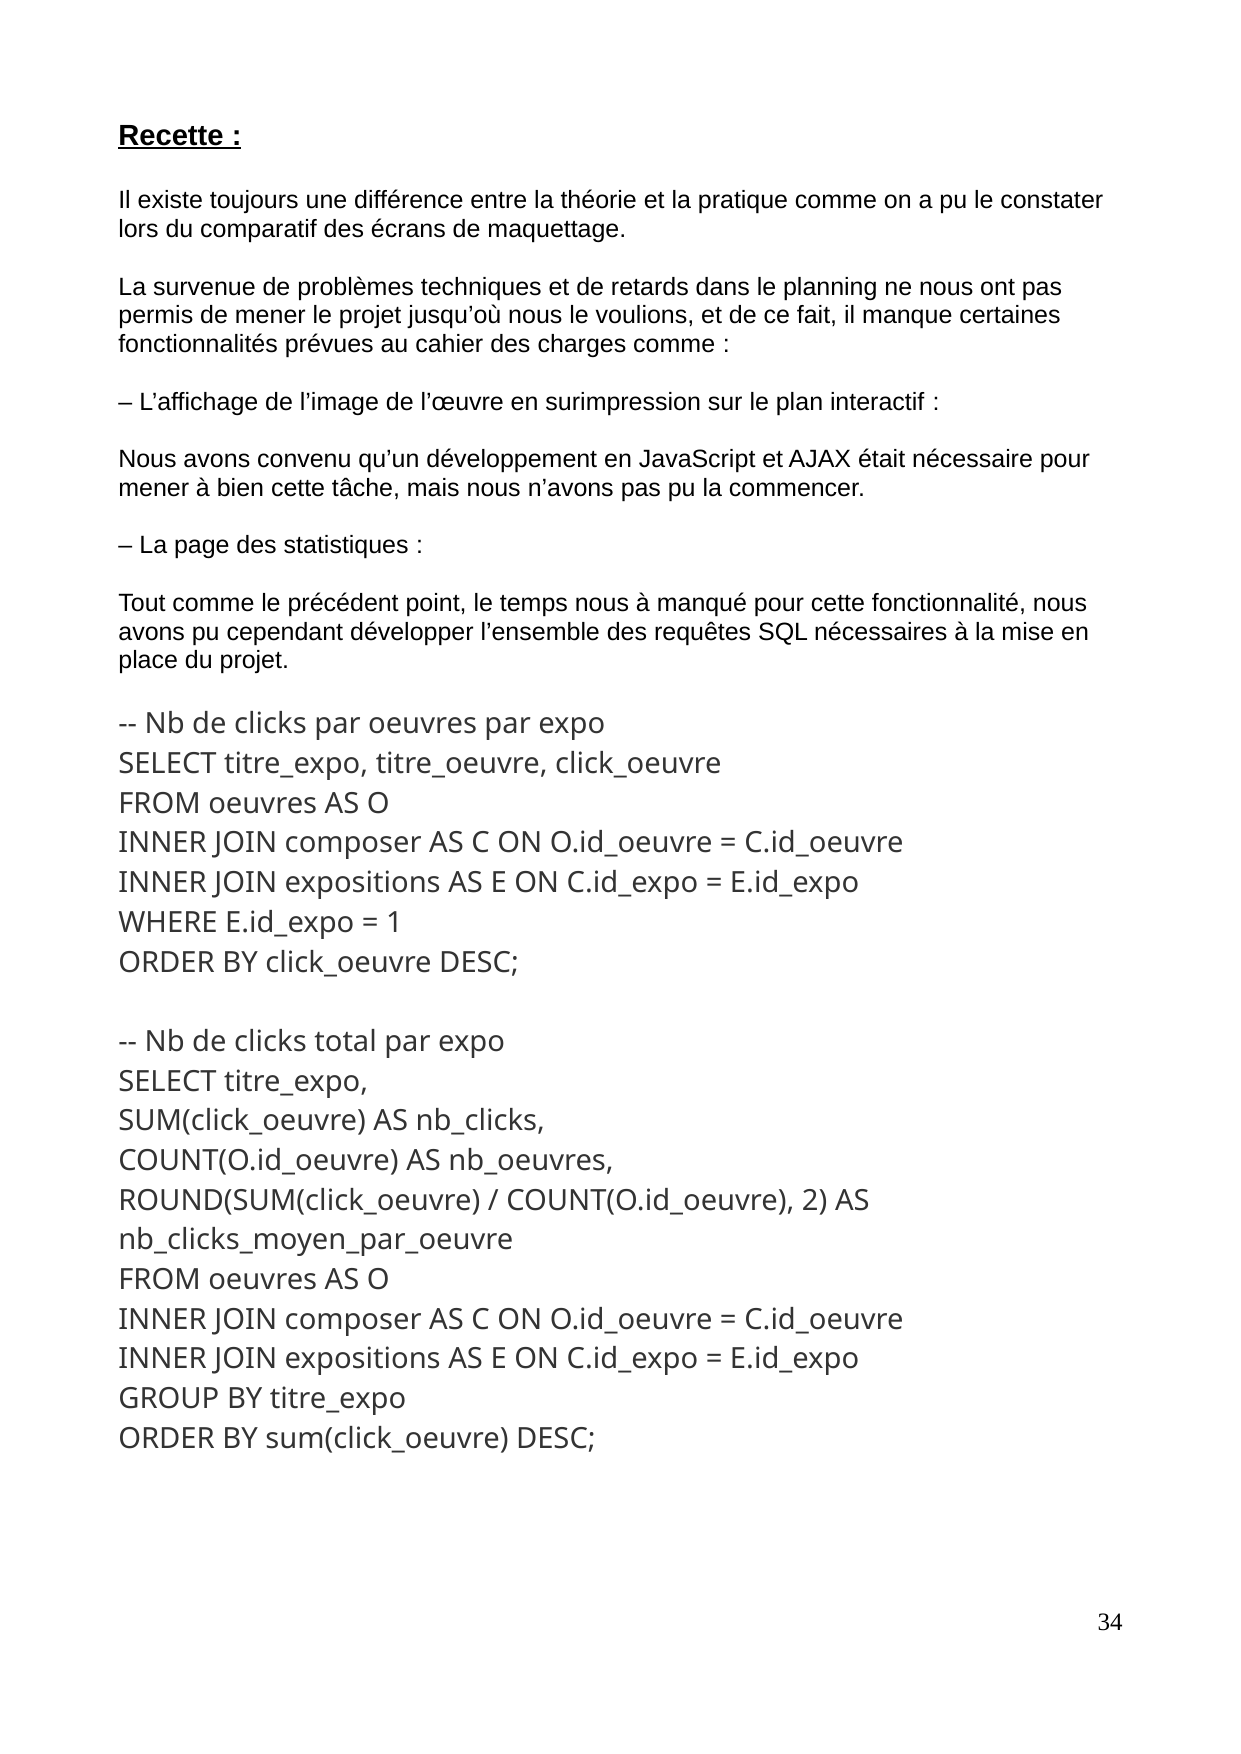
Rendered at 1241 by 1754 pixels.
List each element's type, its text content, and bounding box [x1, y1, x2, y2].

text FROM oeuvres AS O [118, 782, 1122, 822]
text – La page des statistiques : [118, 530, 1122, 559]
text ROUND(SUM(click_oeuvre) / COUNT(O.id_oeuvre), 2) AS nb_clicks_moyen_par_oeuvre [118, 1179, 1122, 1258]
text Nous avons convenu qu’un développement en JavaScript et AJAX était nécessaire pour mener à bien cette tâche, mais nous n’avons pas pu la commencer. [118, 444, 1122, 501]
text Tout comme le précédent point, le temps nous à manqué pour cette fonctionnalité, nous avons pu cependant développer l’ensemble des requêtes SQL nécessaires à la mise en place du projet. [118, 588, 1122, 674]
text GROUP BY titre_expo [118, 1377, 1122, 1417]
text SUM(click_oeuvre) AS nb_clicks, [118, 1099, 1122, 1139]
text La survenue de problèmes techniques et de retards dans le planning ne nous ont pas permis de mener le projet jusqu’où nous le voulions, et de ce fait, il manque certaines fonctionnalités prévues au cahier des charges comme : [118, 271, 1122, 358]
text Il existe toujours une différence entre la théorie et la pratique comme on a pu le constater lors du comparatif des écrans de maquettage. [118, 185, 1122, 243]
text SELECT titre_expo, [118, 1060, 1122, 1099]
text – L’affichage de l’image de l’œuvre en surimpression sur le plan interactif : [118, 386, 1122, 415]
text ORDER BY sum(click_oeuvre) DESC; [118, 1417, 1122, 1457]
text INNER JOIN composer AS C ON O.id_oeuvre = C.id_oeuvre [118, 822, 1122, 861]
text -- Nb de clicks par oeuvres par expo [118, 703, 1122, 742]
text INNER JOIN expositions AS E ON C.id_expo = E.id_expo [118, 861, 1122, 901]
text INNER JOIN composer AS C ON O.id_oeuvre = C.id_oeuvre [118, 1298, 1122, 1338]
text SELECT titre_expo, titre_oeuvre, click_oeuvre [118, 742, 1122, 782]
text WHERE E.id_expo = 1 [118, 901, 1122, 941]
text INNER JOIN expositions AS E ON C.id_expo = E.id_expo [118, 1338, 1122, 1377]
text COUNT(O.id_oeuvre) AS nb_oeuvres, [118, 1139, 1122, 1179]
text -- Nb de clicks total par expo [118, 1020, 1122, 1060]
text ORDER BY click_oeuvre DESC; [118, 941, 1122, 981]
text Recette : [118, 118, 1122, 152]
text FROM oeuvres AS O [118, 1258, 1122, 1298]
